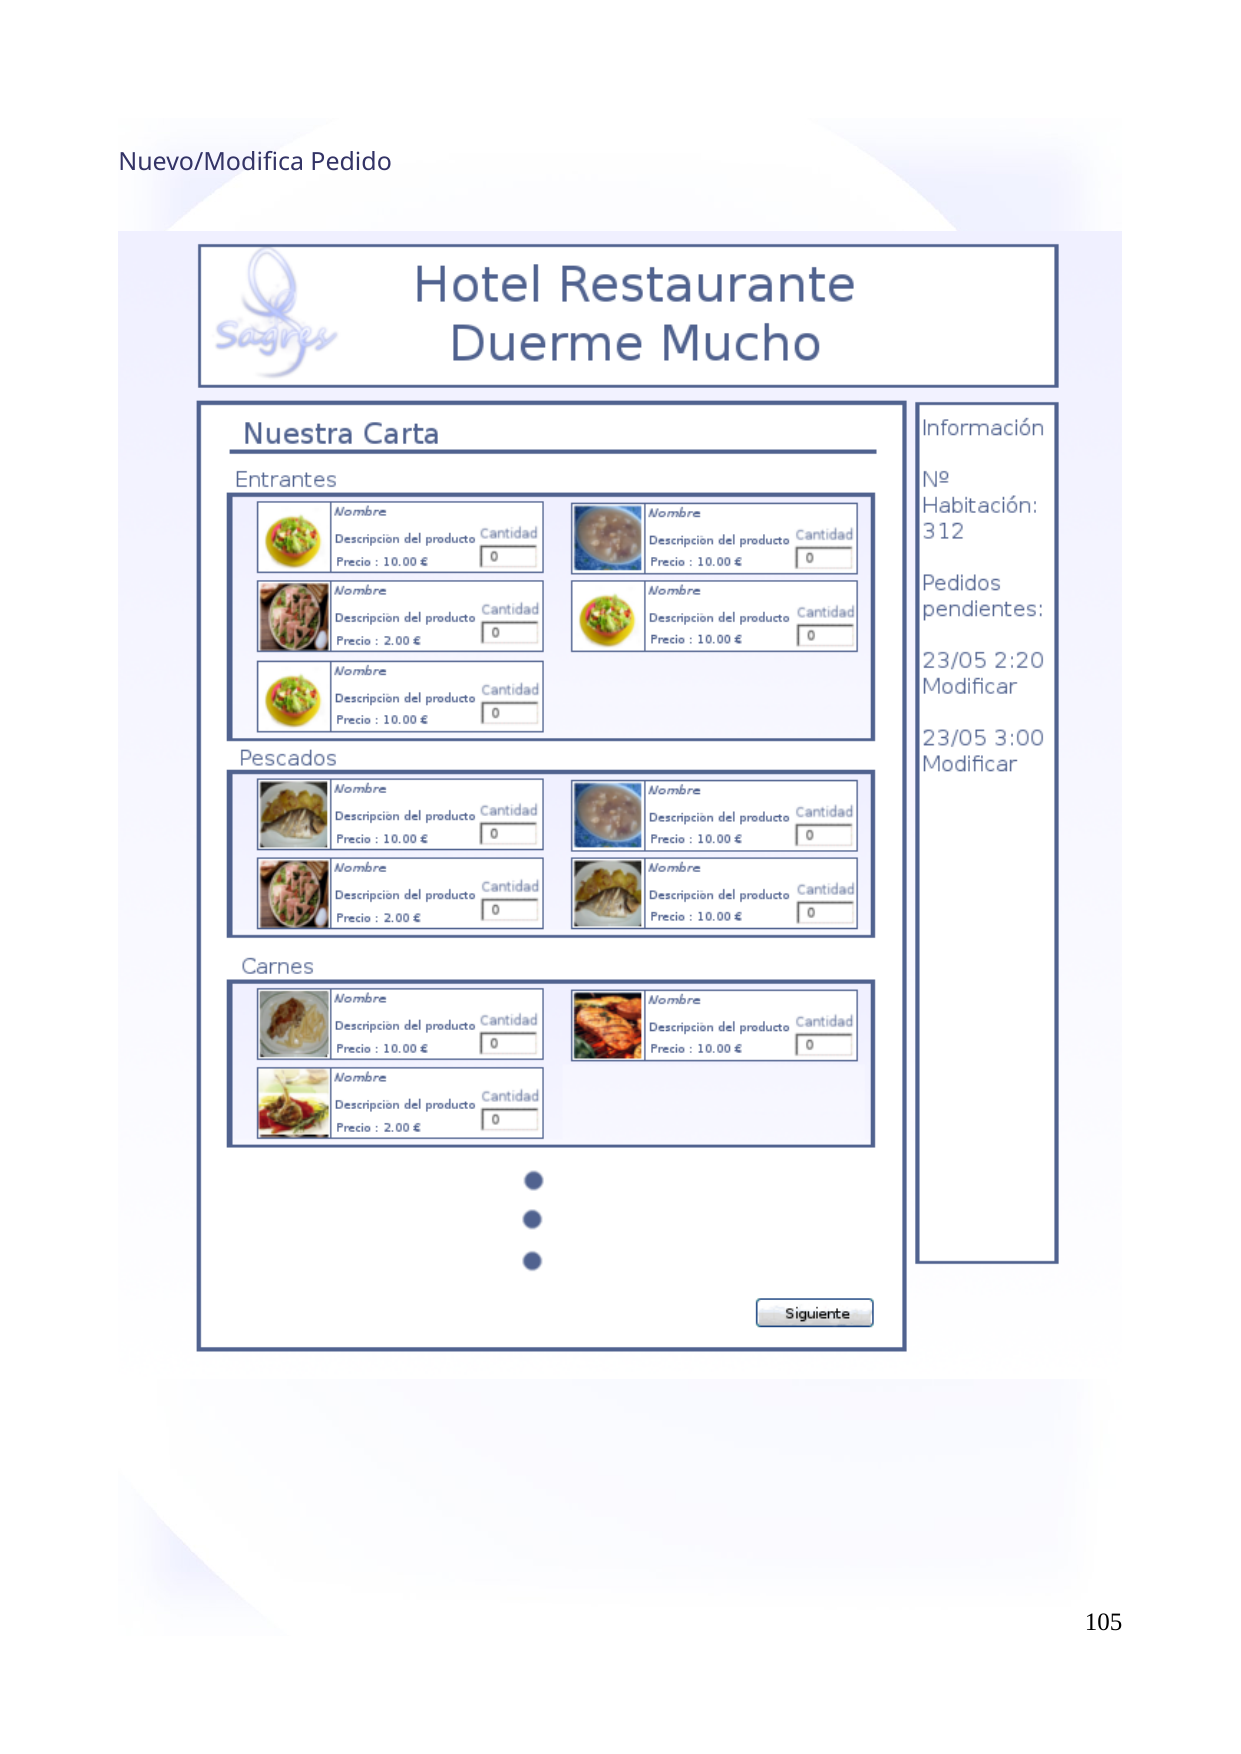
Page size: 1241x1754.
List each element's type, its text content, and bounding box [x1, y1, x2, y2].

picture [118, 177, 1122, 1636]
picture [118, 118, 1122, 143]
subtitle Nuevo/Modifica Pedido [118, 143, 1122, 177]
